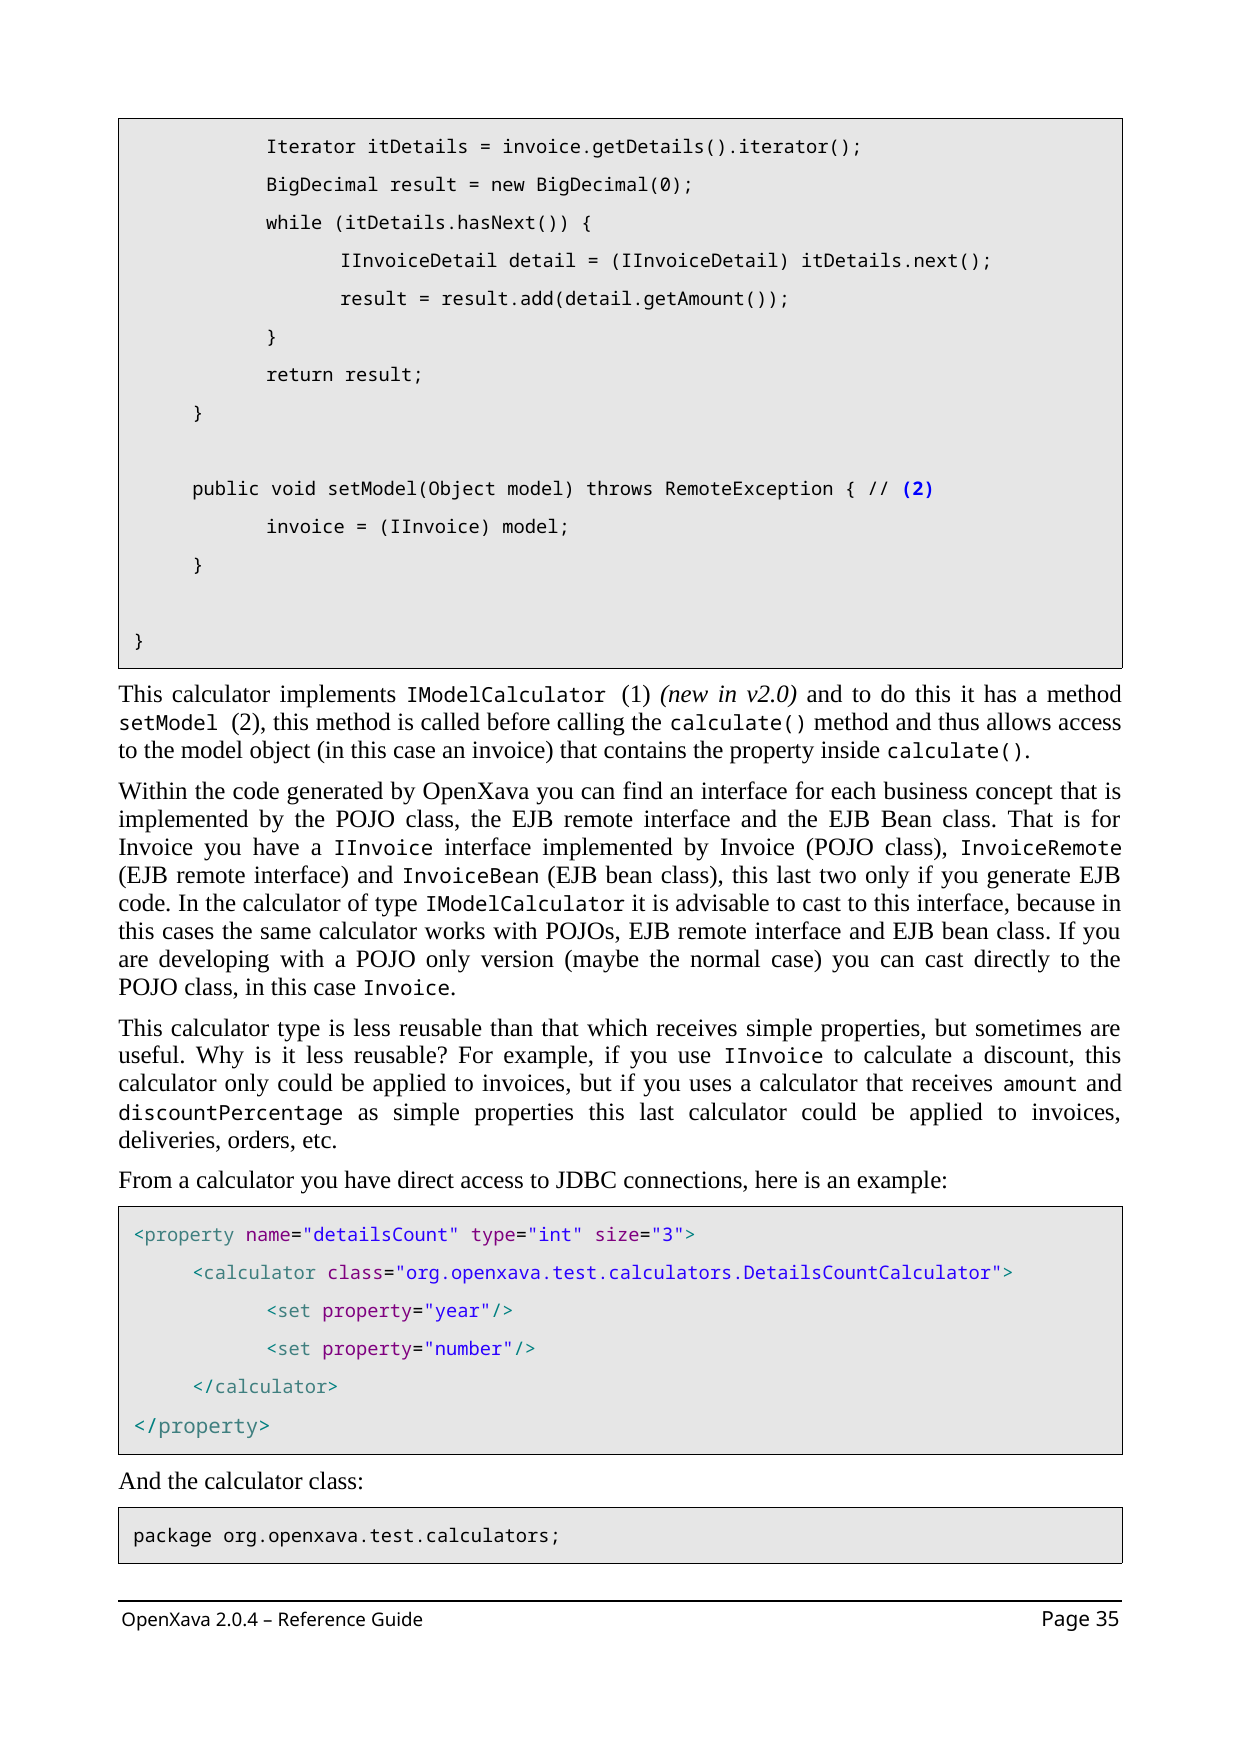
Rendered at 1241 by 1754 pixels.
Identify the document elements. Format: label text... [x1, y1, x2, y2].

text } [119, 536, 1122, 574]
text BigDecimal result = new BigDecimal(0); [119, 156, 1122, 194]
text From a calculator you have direct access to JDBC connections, here is an example: [118, 1166, 1122, 1194]
text result = result.add(detail.getAmount()); [119, 270, 1122, 308]
text Within the code generated by OpenXava you can find an interface for each business concept that is implemented by the POJO class, the EJB remote interface and the EJB Bean class. That is for Invoice you have a IInvoice interface implemented by Invoice (POJO class), InvoiceRemote (EJB remote interface) and InvoiceBean (EJB bean class), this last two only if you generate EJB code. In the calculator of type IModelCalculator it is advisable to cast to this interface, because in this cases the same calculator works with POJOs, EJB remote interface and EJB bean class. If you are developing with a POJO only version (maybe the normal case) you can cast directly to the POJO class, in this case Invoice. [118, 777, 1122, 1001]
text <set property="year"/> [119, 1282, 1122, 1321]
text This calculator type is less reusable than that which receives simple properties, but sometimes are useful. Why is it less reusable? For example, if you use IInvoice to calculate a discount, this calculator only could be applied to invoices, but if you uses a calculator that receives amount and discountPercentage as simple properties this last calculator could be applied to invoices, deliveries, orders, etc. [118, 1014, 1122, 1154]
text </property> [119, 1397, 1122, 1454]
text And the calculator class: [118, 1467, 1122, 1495]
text <set property="number"/> [119, 1321, 1122, 1358]
text </calculator> [119, 1358, 1122, 1397]
text This calculator implements IModelCalculator (1) (new in v2.0) and to do this it has a method setModel (2), this method is called before calling the calculate() method and thus allows access to the model object (in this case an invoice) that contains the property inside calculate(). [118, 680, 1122, 765]
text public void setModel(Object model) throws RemoteException { // (2) [119, 460, 1122, 498]
text Iterator itDetails = invoice.getDetails().iterator(); [119, 119, 1122, 156]
text IInvoiceDetail detail = (IInvoiceDetail) itDetails.next(); [119, 232, 1122, 270]
text <property name="detailsCount" type="int" size="3"> [119, 1207, 1122, 1244]
text } [119, 384, 1122, 422]
text } [119, 612, 1122, 668]
text return result; [119, 346, 1122, 384]
text <calculator class="org.openxava.test.calculators.DetailsCountCalculator"> [119, 1244, 1122, 1282]
text package org.openxava.test.calculators; [119, 1508, 1122, 1563]
text while (itDetails.hasNext()) { [119, 194, 1122, 232]
text invoice = (IInvoice) model; [119, 498, 1122, 536]
text } [119, 308, 1122, 346]
